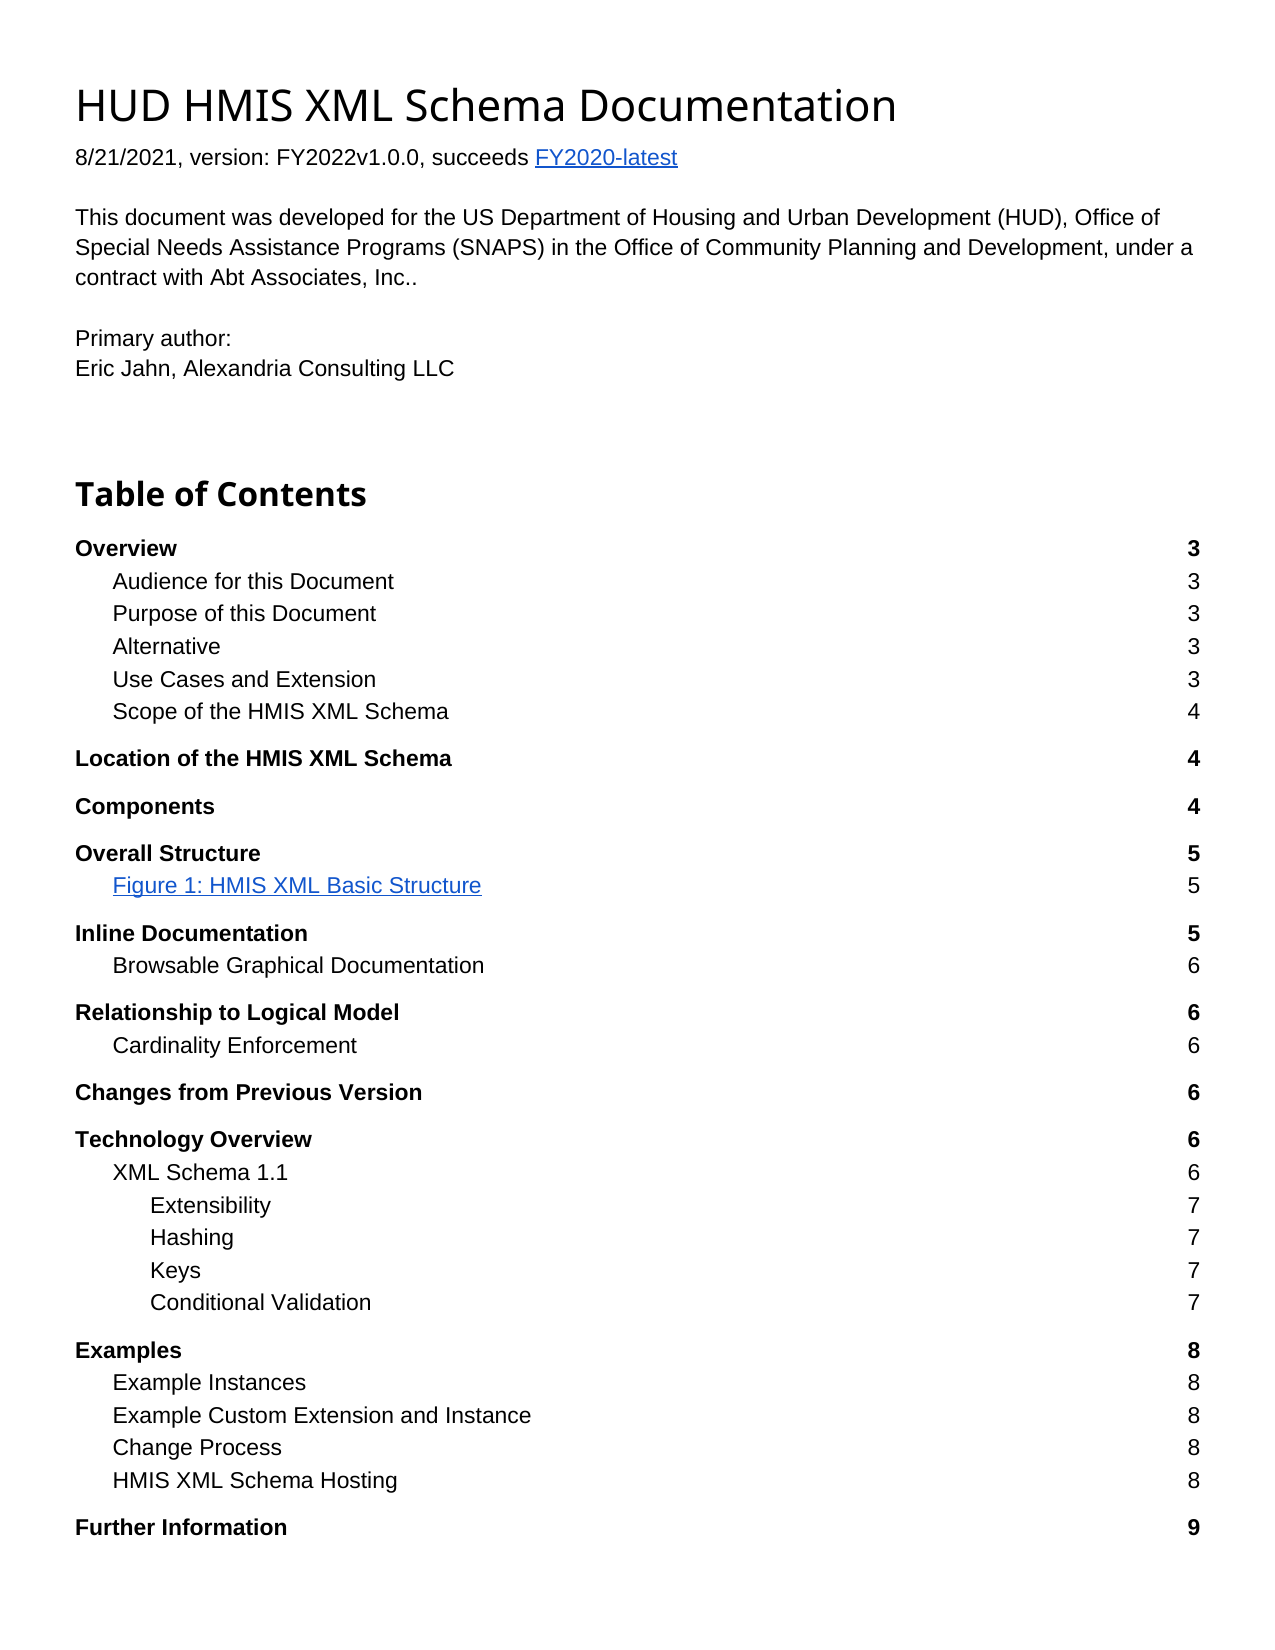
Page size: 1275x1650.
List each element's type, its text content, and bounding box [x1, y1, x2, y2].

text XML Schema 1.1 6 [112, 1159, 1200, 1185]
text Use Cases and Extension 3 [112, 666, 1200, 692]
text Components 4 [75, 793, 1200, 819]
text Extensibility 7 [150, 1192, 1200, 1218]
text Eric Jahn, Alexandria Consulting LLC [75, 355, 1200, 381]
text Overall Structure 5 [75, 840, 1200, 866]
text Keys 7 [150, 1257, 1200, 1283]
text Figure 1: HMIS XML Basic Structure 5 [112, 872, 1200, 899]
text Browsable Graphical Documentation 6 [112, 952, 1200, 978]
text HMIS XML Schema Hosting 8 [112, 1467, 1200, 1493]
text Further Information 9 [75, 1514, 1200, 1541]
text Change Process 8 [112, 1434, 1200, 1461]
text Examples 8 [75, 1337, 1200, 1363]
text Technology Overview 6 [75, 1126, 1200, 1153]
text Conditional Validation 7 [150, 1289, 1200, 1316]
title HUD HMIS XML Schema Documentation [75, 75, 1200, 134]
text Inline Documentation 5 [75, 919, 1200, 946]
text Overview 3 [75, 535, 1200, 562]
text Audience for this Document 3 [112, 568, 1200, 594]
text Hashing 7 [150, 1224, 1200, 1251]
text Example Custom Extension and Instance 8 [112, 1402, 1200, 1428]
text Location of the HMIS XML Schema 4 [75, 745, 1200, 772]
text 8/21/2021, version: FY2022v1.0.0, succeeds FY2020-latest [75, 143, 1200, 170]
text Cardinality Enforcement 6 [112, 1032, 1200, 1058]
text Primary author: [75, 325, 1200, 351]
text Purpose of this Document 3 [112, 600, 1200, 627]
text This document was developed for the US Department of Housing and Urban Development (HUD), Office of Special Needs Assistance Programs (SNAPS) in the Office of Community Planning and Development, under a contract with Abt Associates, Inc.. [75, 204, 1200, 291]
text Changes from Previous Version 6 [75, 1079, 1200, 1106]
text Relationship to Logical Model 6 [75, 999, 1200, 1026]
text Scope of the HMIS XML Schema 4 [112, 698, 1200, 724]
text Alternative 3 [112, 633, 1200, 659]
text Example Instances 8 [112, 1369, 1200, 1396]
text Table of Contents [75, 471, 1200, 516]
